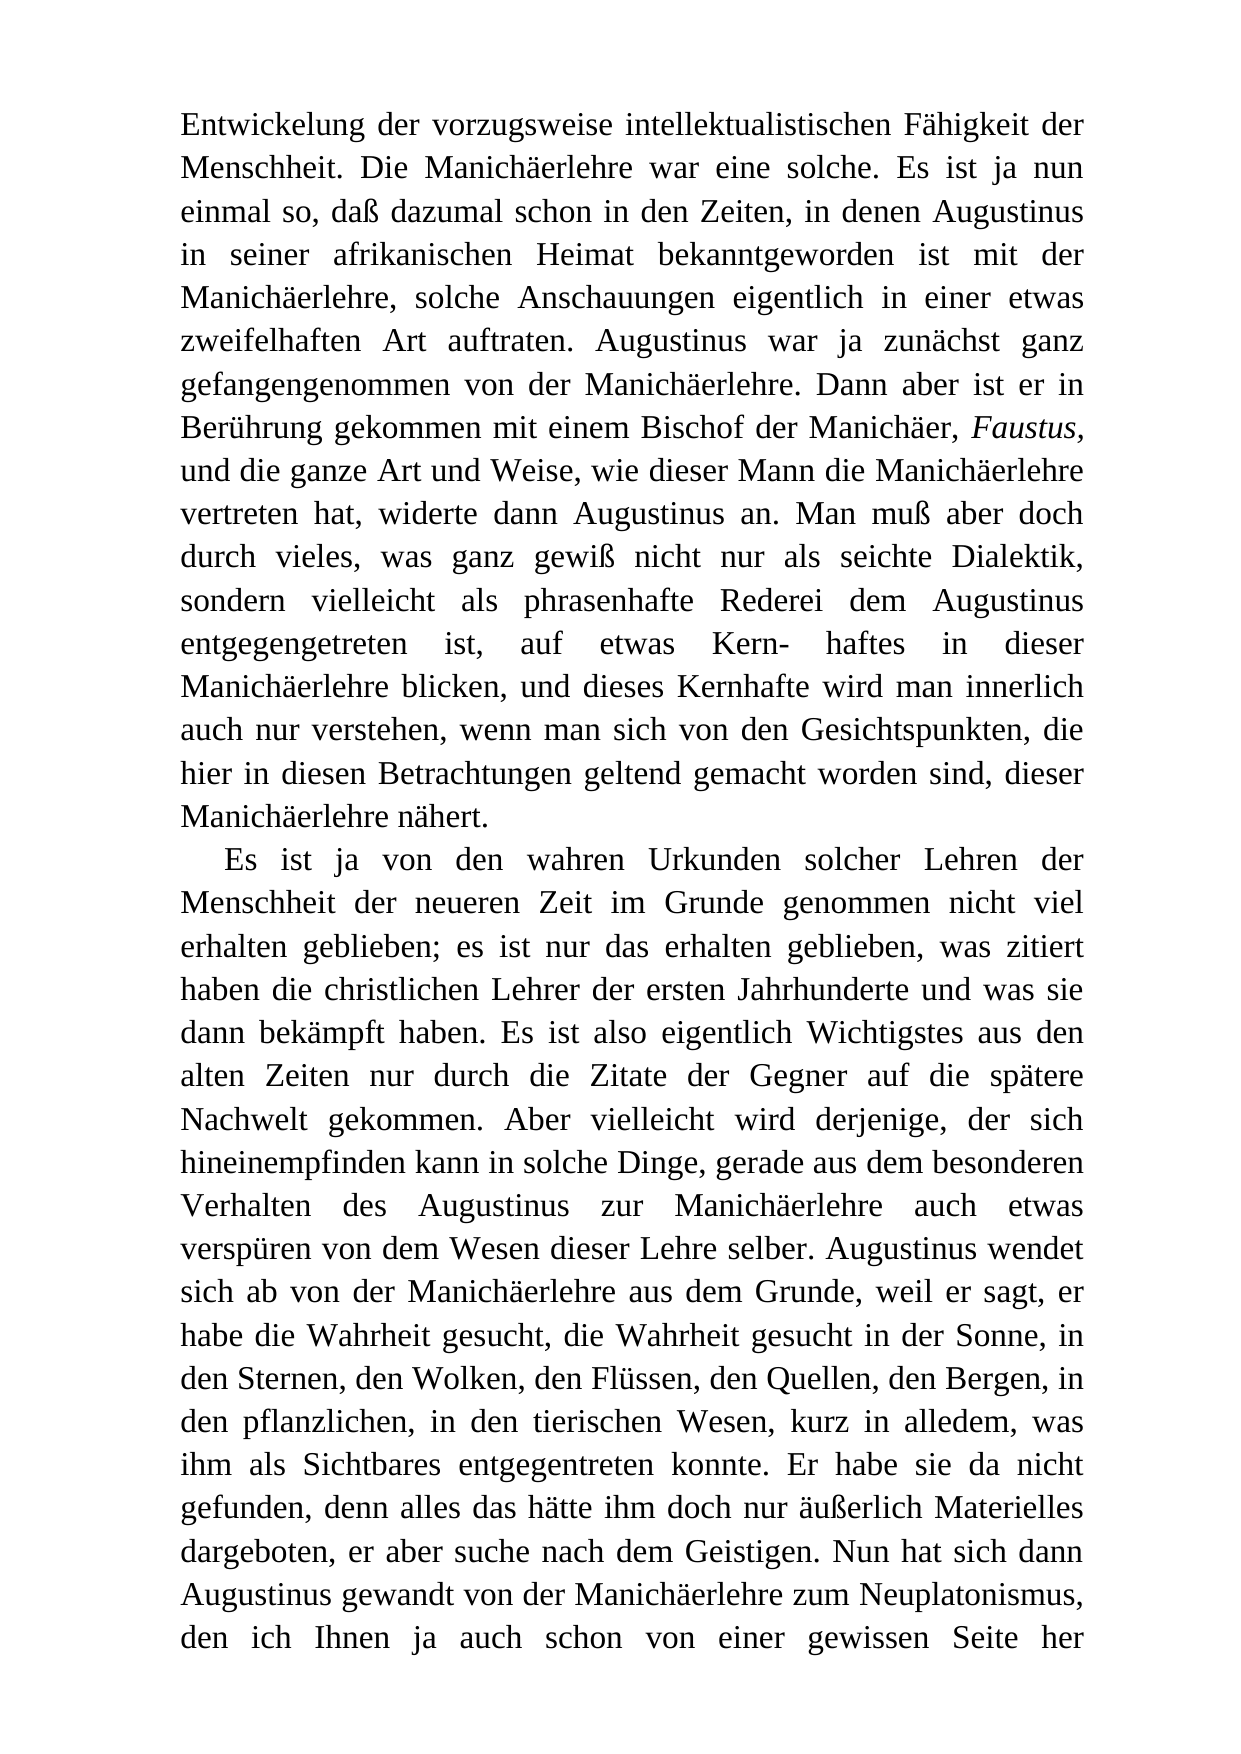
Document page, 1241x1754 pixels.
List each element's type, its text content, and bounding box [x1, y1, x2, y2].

text Entwickelung der vorzugsweise intellektualistischen Fähigkeit der Menschheit. Die Manichäerlehre war eine solche. Es ist ja nun einmal so, daß dazumal schon in den Zeiten, in denen Augustinus in seiner afrikanischen Heimat bekanntgeworden ist mit der Manichäerlehre, solche Anschauungen eigentlich in einer etwas zweifelhaften Art auftraten. Augustinus war ja zunächst ganz gefangengenommen von der Manichäerlehre. Dann aber ist er in Berührung gekommen mit einem Bischof der Manichäer, Faustus, und die ganze Art und Weise, wie dieser Mann die Manichäerlehre vertreten hat, widerte dann Augustinus an. Man muß aber doch durch vieles, was ganz gewiß nicht nur als seichte Dialektik, sondern vielleicht als phrasenhafte Rederei dem Augustinus entgegengetreten ist, auf etwas Kern- haftes in dieser Manichäerlehre blicken, und dieses Kernhafte wird man innerlich auch nur verstehen, wenn man sich von den Gesichtspunkten, die hier in diesen Betrachtungen geltend gemacht worden sind, dieser Manichäerlehre nähert. [180, 104, 1085, 834]
text Es ist ja von den wahren Urkunden solcher Lehren der Menschheit der neueren Zeit im Grunde genommen nicht viel erhalten geblieben; es ist nur das erhalten geblieben, was zitiert haben die christlichen Lehrer der ersten Jahrhunderte und was sie dann bekämpft haben. Es ist also eigentlich Wichtigstes aus den alten Zeiten nur durch die Zitate der Gegner auf die spätere Nachwelt gekommen. Aber vielleicht wird derjenige, der sich hineinempfinden kann in solche Dinge, gerade aus dem besonderen Verhalten des Augustinus zur Manichäerlehre auch etwas verspüren von dem Wesen dieser Lehre selber. Augustinus wendet sich ab von der Manichäerlehre aus dem Grunde, weil er sagt, er habe die Wahrheit gesucht, die Wahrheit gesucht in der Sonne, in den Sternen, den Wolken, den Flüssen, den Quellen, den Bergen, in den pflanzlichen, in den tierischen Wesen, kurz in alledem, was ihm als Sichtbares entgegentreten konnte. Er habe sie da nicht gefunden, denn alles das hätte ihm doch nur äußerlich Materielles dargeboten, er aber suche nach dem Geistigen. Nun hat sich dann Augustinus gewandt von der Manichäerlehre zum Neuplatonismus, den ich Ihnen ja auch schon von einer gewissen Seite her [180, 839, 1085, 1656]
